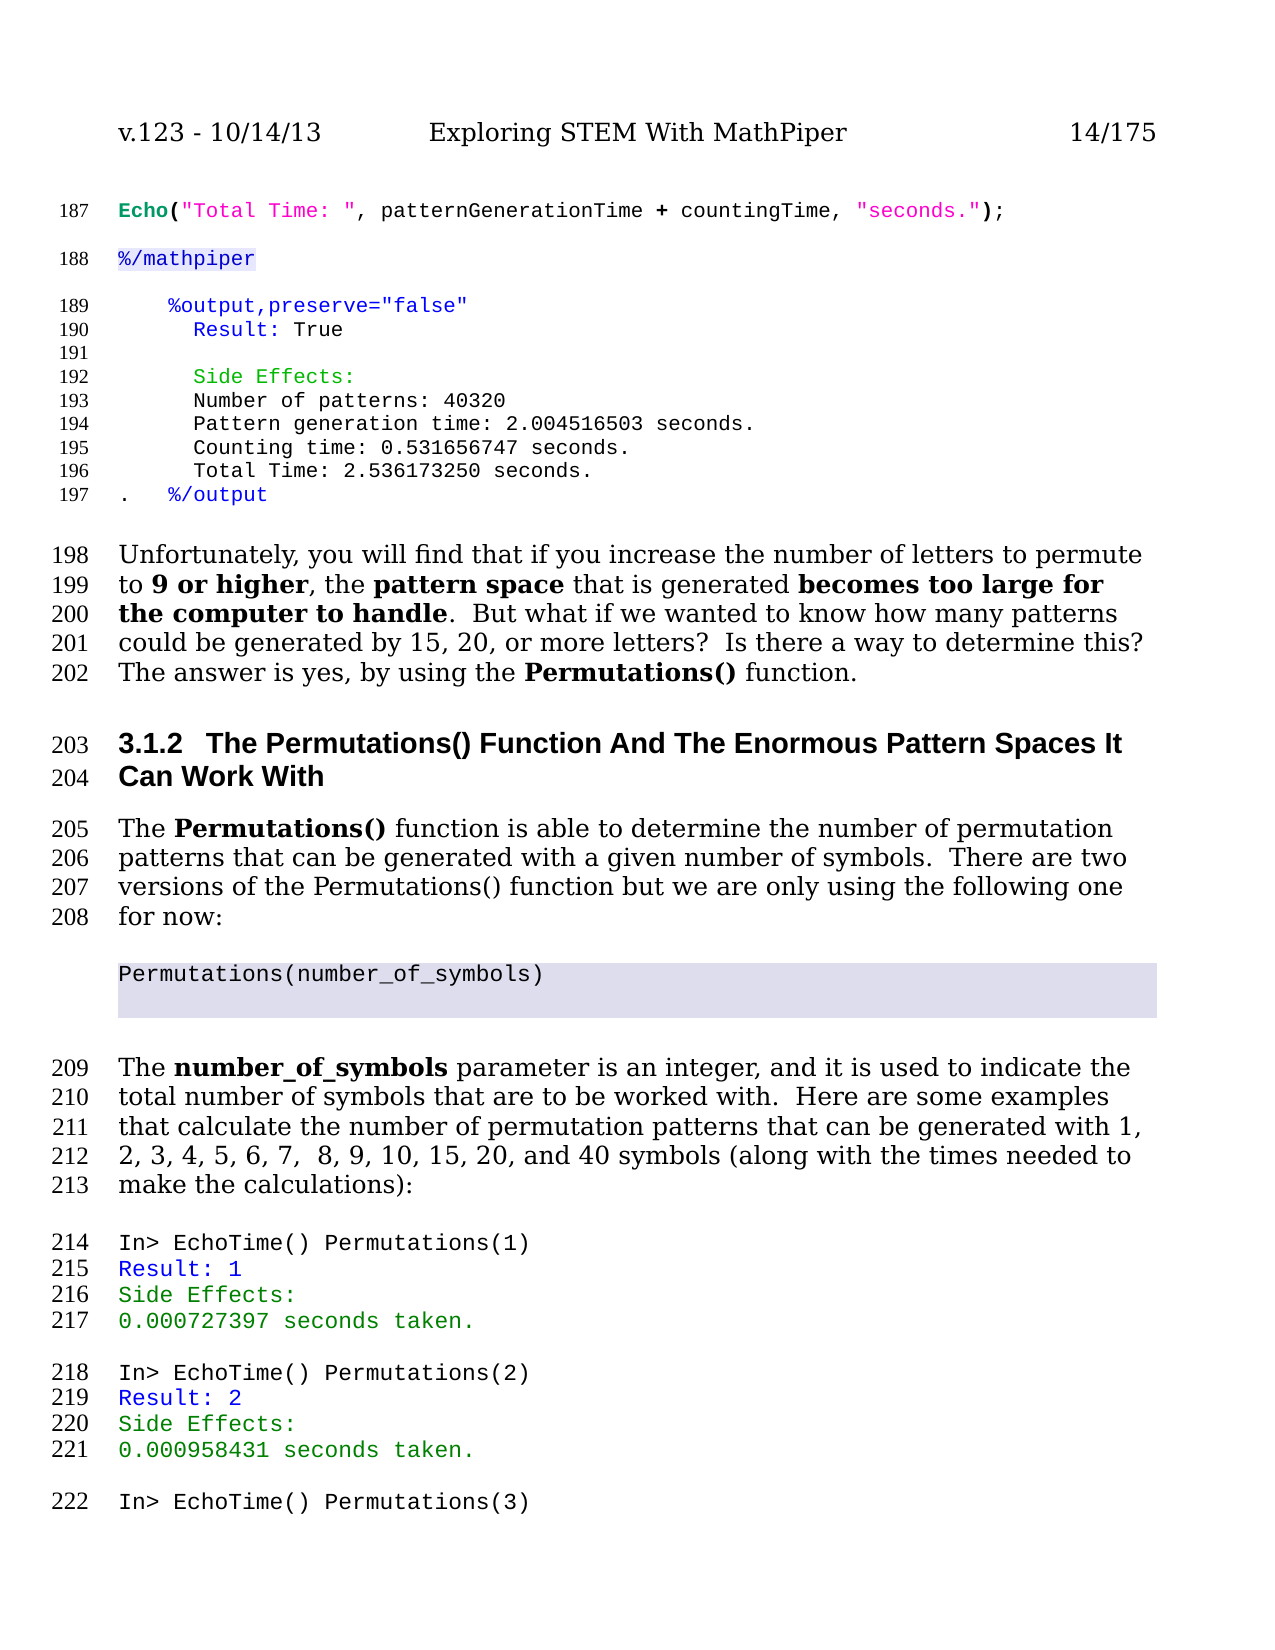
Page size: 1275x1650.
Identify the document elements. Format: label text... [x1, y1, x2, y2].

text Counting time: 0.531656747 seconds. [118, 437, 1157, 461]
text Total Time: 2.536173250 seconds. [118, 461, 1157, 484]
text Unfortunately, you will find that if you increase the number of letters to permute to 9 or higher, the pattern space that is generated becomes too large for the computer to handle. But what if we wanted to know how many patterns could be generated by 15, 20, or more letters? Is there a way to determine this? The answer is yes, by using the Permutations() function. [118, 540, 1157, 687]
table_header Permutations(number_of_symbols) [118, 963, 1157, 1018]
text Side Effects: [118, 366, 1157, 389]
text 0.000958431 seconds taken. [118, 1439, 1157, 1464]
text Result: 2 [118, 1387, 1157, 1413]
text In> EchoTime() Permutations(1) [118, 1231, 1157, 1257]
text %/mathpiper [118, 248, 1157, 271]
text 0.000727397 seconds taken. [118, 1309, 1157, 1335]
text . %/output [118, 484, 1157, 508]
text Number of patterns: 40320 [118, 389, 1157, 413]
text %output,preserve="false" [118, 295, 1157, 319]
text Pattern generation time: 2.004516503 seconds. [118, 413, 1157, 437]
text Side Effects: [118, 1413, 1157, 1439]
text The number_of_symbols parameter is an integer, and it is used to indicate the total number of symbols that are to be worked with. Here are some examples that calculate the number of permutation patterns that can be generated with 1, 2, 3, 4, 5, 6, 7, 8, 9, 10, 15, 20, and 40 symbols (along with the times needed to make the calculations): [118, 1053, 1157, 1199]
text Result: True [118, 319, 1157, 342]
text Result: 1 [118, 1257, 1157, 1283]
text The Permutations() function is able to determine the number of permutation patterns that can be generated with a given number of symbols. There are two versions of the Permutations() function but we are only using the following one for now: [118, 814, 1157, 931]
text Side Effects: [118, 1283, 1157, 1309]
text In> EchoTime() Permutations(2) [118, 1361, 1157, 1387]
subtitle The Permutations() Function And The Enormous Pattern Spaces It Can Work With [118, 726, 1157, 793]
text In> EchoTime() Permutations(3) [118, 1491, 1157, 1516]
text Echo("Total Time: ", patternGenerationTime + countingTime, "seconds."); [118, 200, 1157, 224]
